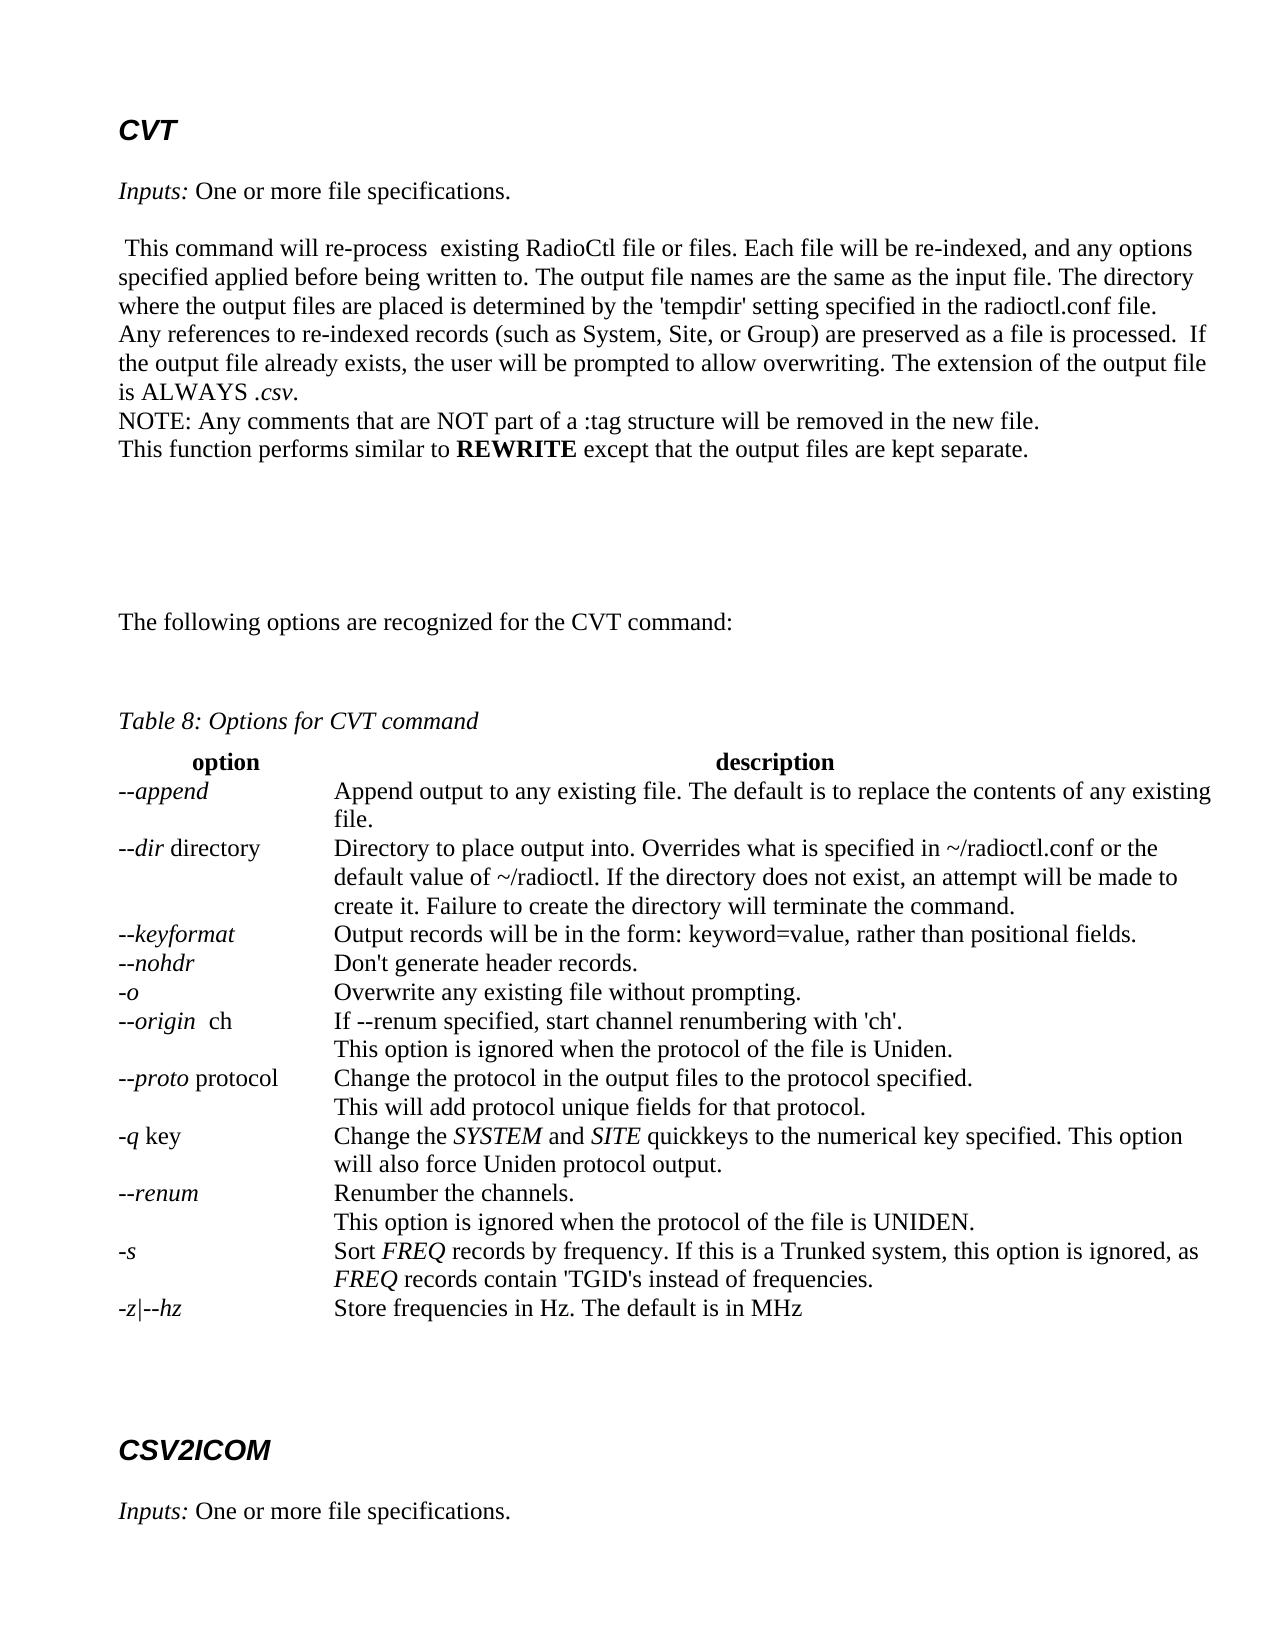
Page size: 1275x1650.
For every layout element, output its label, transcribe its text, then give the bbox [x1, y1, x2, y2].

text This command will re-process existing RadioCtl file or files. Each file will be re-indexed, and any options specified applied before being written to. The output file names are the same as the input file. The directory where the output files are placed is determined by the 'tempdir' setting specified in the radioctl.conf file. [118, 233, 1216, 319]
table_cell Append output to any existing file. The default is to replace the contents of any existing file. [334, 776, 1217, 833]
table_cell --origin ch [118, 1006, 334, 1063]
table_cell Store frequencies in Hz. The default is in MHz [334, 1293, 1217, 1322]
subtitle CSV2ICOM [118, 1433, 1216, 1467]
table_cell Output records will be in the form: keyword=value, rather than positional fields. [334, 920, 1217, 948]
text Inputs: One or more file specifications. [118, 1496, 1216, 1525]
table_cell --nohdr [118, 948, 334, 977]
table_cell --renum [118, 1178, 334, 1236]
table_cell Sort FREQ records by frequency. If this is a Trunked system, this option is ignored, as FREQ records contain 'TGID's instead of frequencies. [334, 1236, 1217, 1293]
table_cell Renumber the channels. This option is ignored when the protocol of the file is UNIDEN. [334, 1178, 1217, 1236]
table_cell -z|--hz [118, 1293, 334, 1322]
subtitle CVT [118, 113, 1216, 146]
table_header description [334, 747, 1217, 776]
text Inputs: One or more file specifications. [118, 176, 1216, 204]
table_cell Change the protocol in the output files to the protocol specified. This will add protocol unique fields for that protocol. [334, 1063, 1217, 1121]
table_cell Don't generate header records. [334, 948, 1217, 977]
table_cell --keyformat [118, 920, 334, 948]
table_cell -q key [118, 1121, 334, 1178]
text Any references to re-indexed records (such as System, Site, or Group) are preserved as a file is processed. If the output file already exists, the user will be prompted to allow overwriting. The extension of the output file is ALWAYS .csv. [118, 319, 1216, 406]
table_header option [118, 747, 334, 776]
text The following options are recognized for the CVT command: [118, 607, 1216, 636]
table_cell -o [118, 977, 334, 1006]
table_cell -s [118, 1236, 334, 1293]
table_cell Change the SYSTEM and SITE quickkeys to the numerical key specified. This option will also force Uniden protocol output. [334, 1121, 1217, 1178]
text This function performs similar to REWRITE except that the output files are kept separate. [118, 434, 1216, 463]
table_cell Directory to place output into. Overrides what is specified in ~/radioctl.conf or the default value of ~/radioctl. If the directory does not exist, an attempt will be made to create it. Failure to create the directory will terminate the command. [334, 833, 1217, 919]
table_cell --append [118, 776, 334, 833]
table_cell --dir directory [118, 833, 334, 919]
table_cell Overwrite any existing file without prompting. [334, 977, 1217, 1006]
table_cell --proto protocol [118, 1063, 334, 1121]
table_cell If --renum specified, start channel renumbering with 'ch'. This option is ignored when the protocol of the file is Uniden. [334, 1006, 1217, 1063]
text NOTE: Any comments that are NOT part of a :tag structure will be removed in the new file. [118, 406, 1216, 434]
text Table 8: Options for CVT command [118, 706, 1216, 734]
